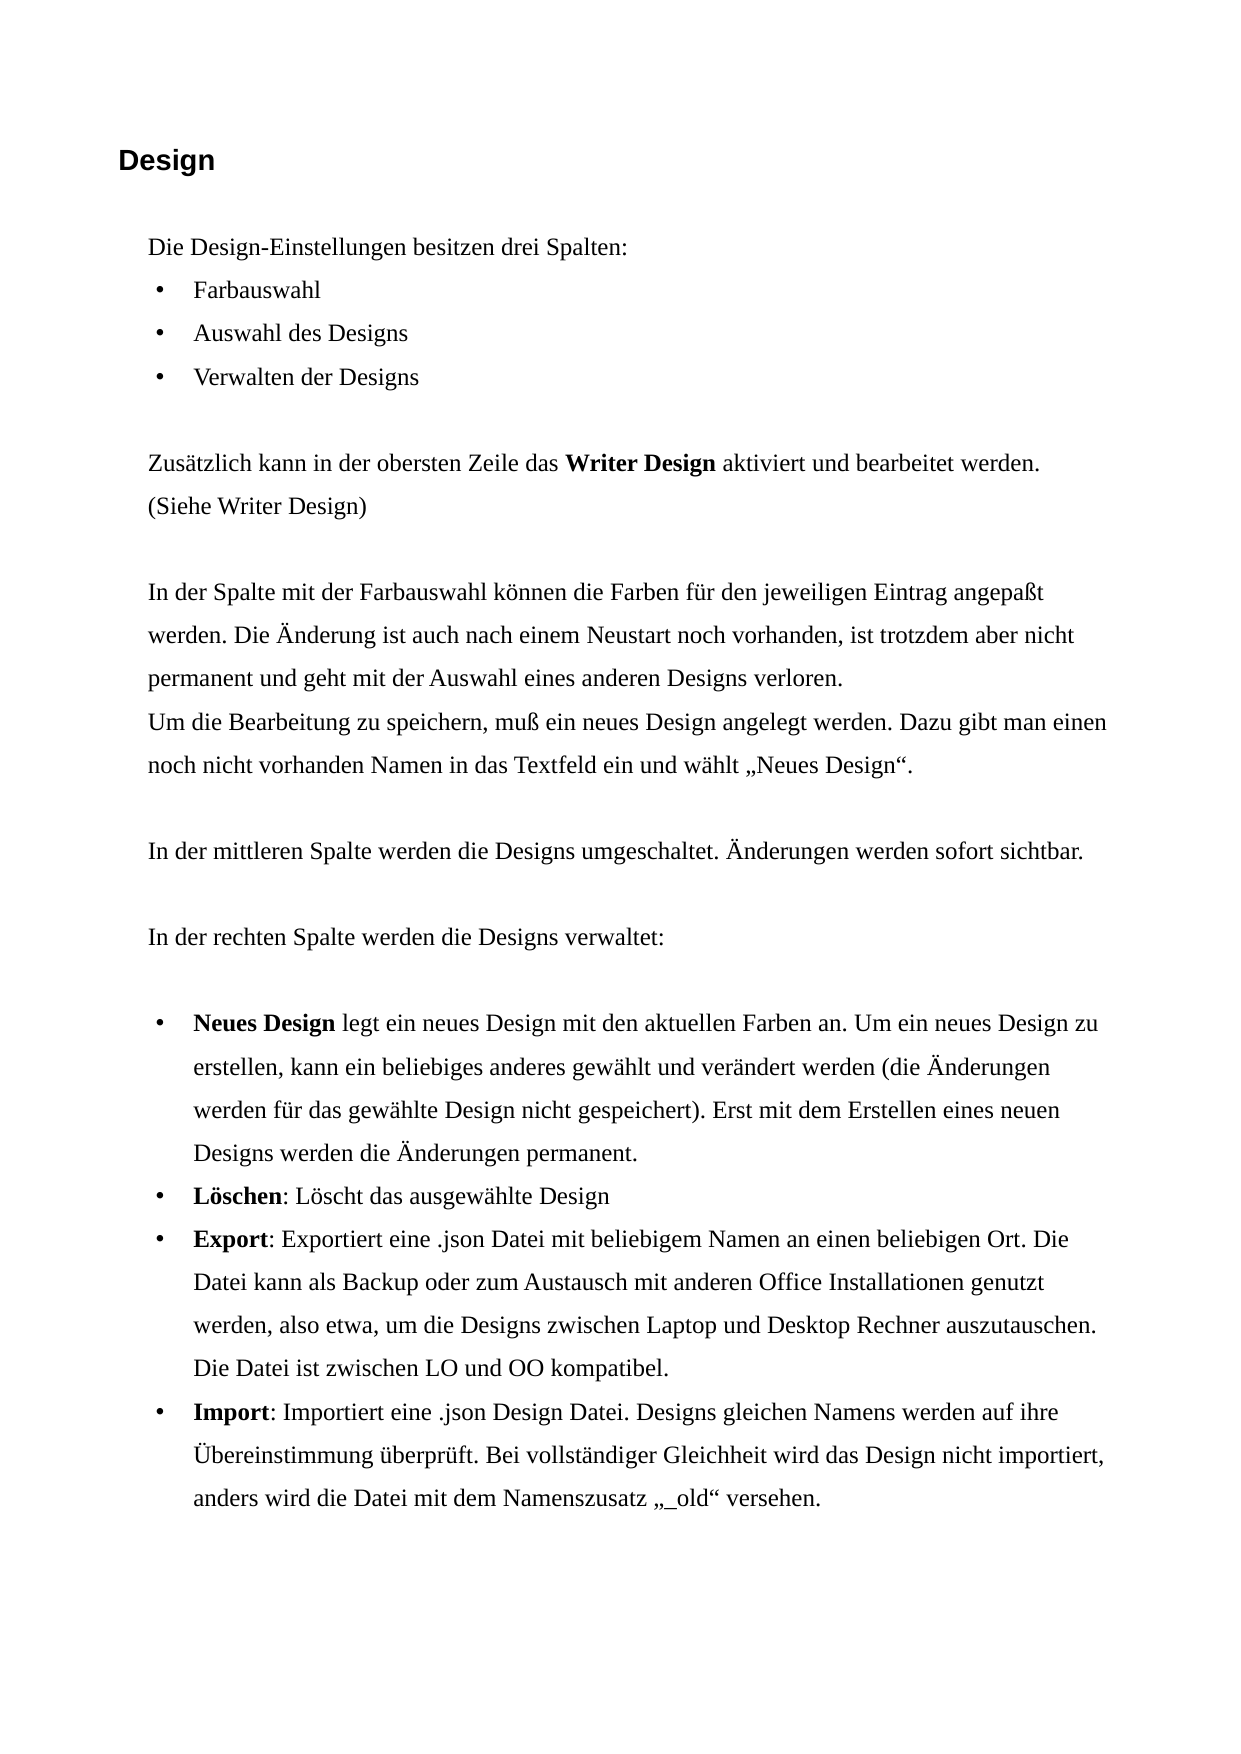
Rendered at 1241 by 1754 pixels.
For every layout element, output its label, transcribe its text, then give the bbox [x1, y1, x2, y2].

text In der rechten Spalte werden die Designs verwaltet: [148, 922, 1122, 951]
list Farbauswahl [156, 275, 1122, 304]
text In der Spalte mit der Farbauswahl können die Farben für den jeweiligen Eintrag angepaßt werden. Die Änderung ist auch nach einem Neustart noch vorhanden, ist trotzdem aber nicht permanent und geht mit der Auswahl eines anderen Designs verloren. [148, 577, 1122, 692]
list Auswahl des Designs [156, 318, 1122, 347]
text In der mittleren Spalte werden die Designs umgeschaltet. Änderungen werden sofort sichtbar. [148, 836, 1122, 865]
list Export: Exportiert eine .json Datei mit beliebigem Namen an einen beliebigen Ort. Die Datei kann als Backup oder zum Austausch mit anderen Office Installationen genutzt werden, also etwa, um die Designs zwischen Laptop und Desktop Rechner auszutauschen. Die Datei ist zwischen LO und OO kompatibel. [156, 1224, 1122, 1382]
text Zusätzlich kann in der obersten Zeile das Writer Design aktiviert und bearbeitet werden. [148, 448, 1122, 477]
list Import: Importiert eine .json Design Datei. Designs gleichen Namens werden auf ihre Übereinstimmung überprüft. Bei vollständiger Gleichheit wird das Design nicht importiert, anders wird die Datei mit dem Namenszusatz „_old“ versehen. [156, 1397, 1122, 1512]
text Um die Bearbeitung zu speichern, muß ein neues Design angelegt werden. Dazu gibt man einen noch nicht vorhanden Namen in das Textfeld ein und wählt „Neues Design“. [148, 707, 1122, 778]
list Löschen: Löscht das ausgewählte Design [156, 1181, 1122, 1210]
list Neues Design legt ein neues Design mit den aktuellen Farben an. Um ein neues Design zu erstellen, kann ein beliebiges anderes gewählt und verändert werden (die Änderungen werden für das gewählte Design nicht gespeichert). Erst mit dem Erstellen eines neuen Designs werden die Änderungen permanent. [156, 1008, 1122, 1167]
text Die Design-Einstellungen besitzen drei Spalten: [148, 232, 1122, 261]
text (Siehe Writer Design) [148, 491, 1122, 520]
subtitle Design [118, 143, 1122, 177]
list Verwalten der Designs [156, 362, 1122, 390]
